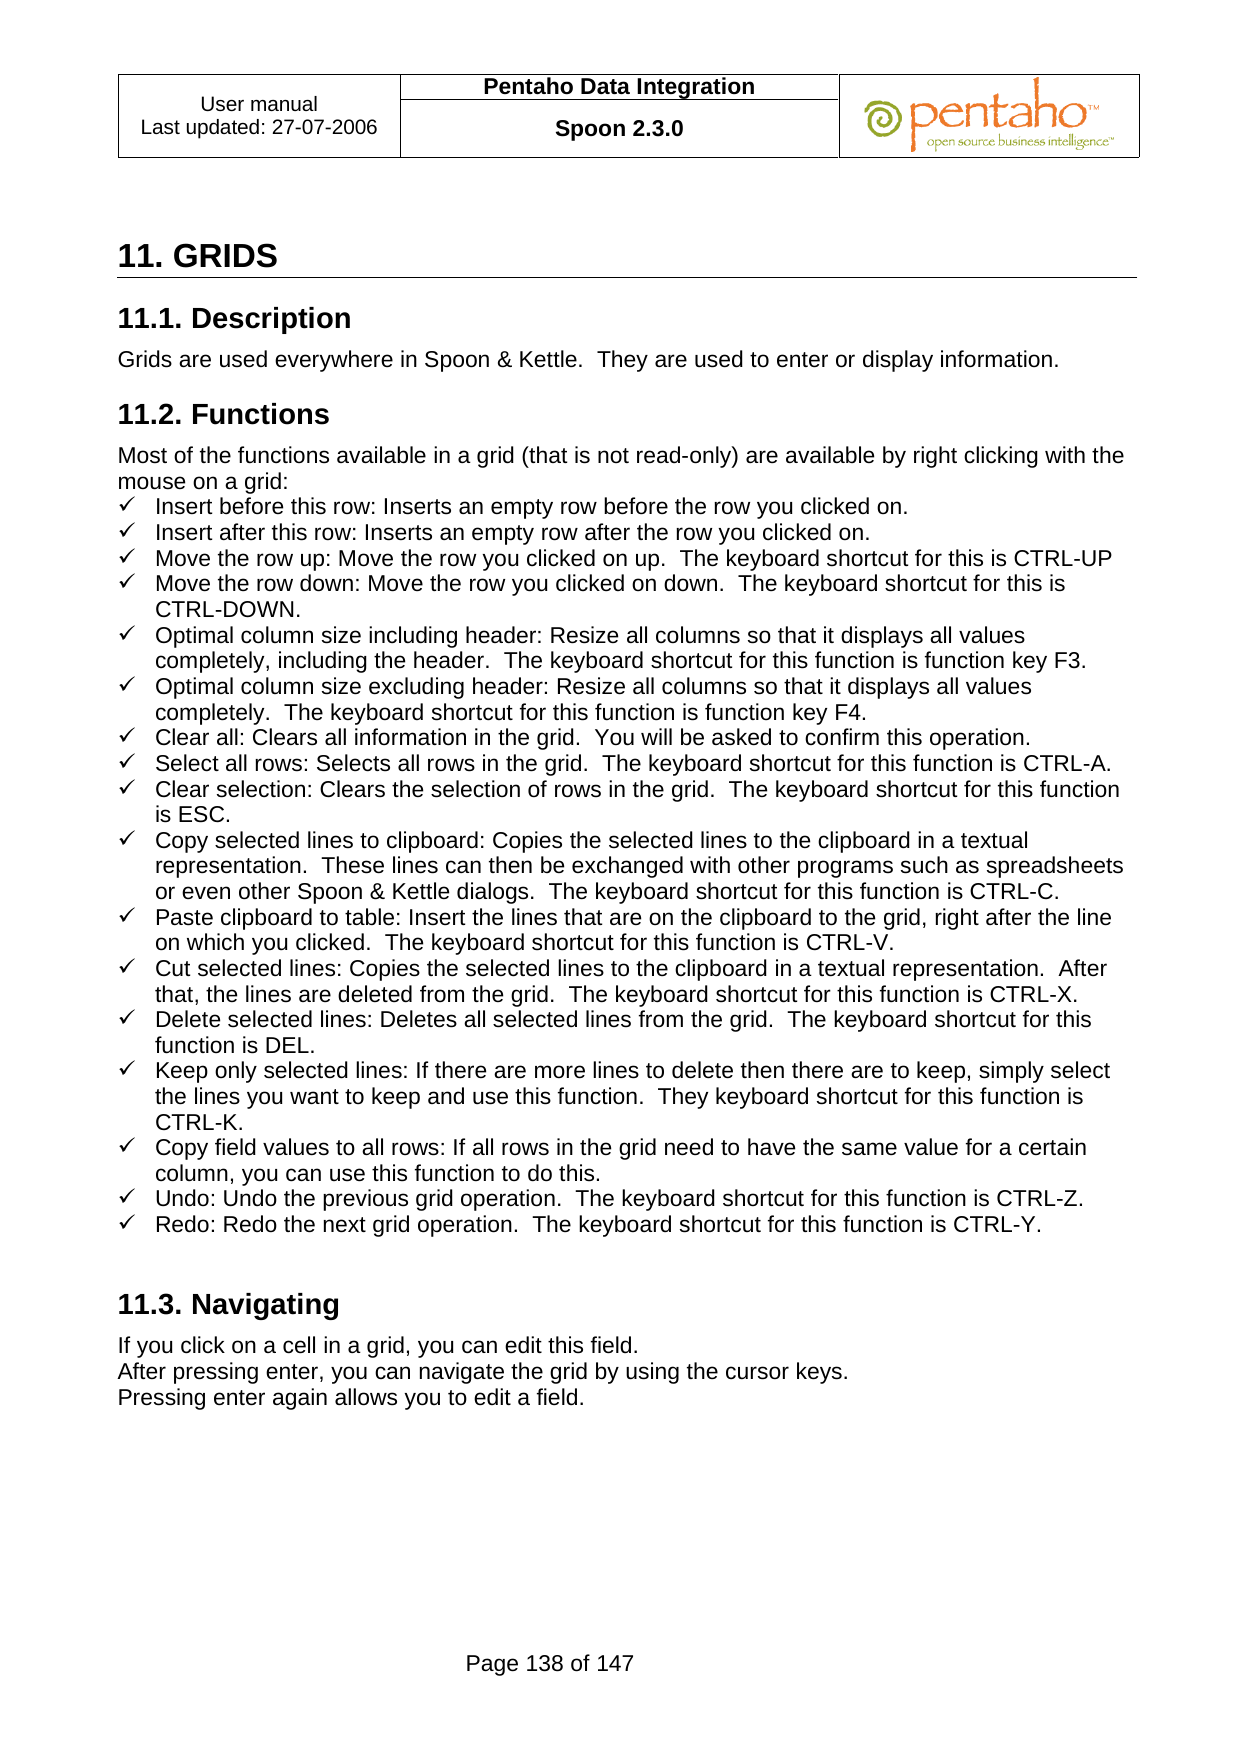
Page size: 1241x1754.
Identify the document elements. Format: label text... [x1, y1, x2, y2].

list Clear selection: Clears the selection of rows in the grid. The keyboard shortcut for this function is ESC. [117, 776, 1137, 827]
text Most of the functions available in a grid (that is not read-only) are available by right clicking with the mouse on a grid: [117, 443, 1137, 494]
list Copy field values to all rows: If all rows in the grid need to have the same value for a certain column, you can use this function to do this. [117, 1135, 1137, 1186]
subtitle Navigating [117, 1288, 1137, 1321]
list Undo: Undo the previous grid operation. The keyboard shortcut for this function is CTRL-Z. [117, 1186, 1137, 1212]
text After pressing enter, you can navigate the grid by using the cursor keys. [117, 1359, 1137, 1384]
list Optimal column size excluding header: Resize all columns so that it displays all values completely. The keyboard shortcut for this function is function key F4. [117, 673, 1137, 725]
text If you click on a cell in a grid, you can edit this field. [117, 1333, 1137, 1359]
list Copy selected lines to clipboard: Copies the selected lines to the clipboard in a textual representation. These lines can then be exchanged with other programs such as spreadsheets or even other Spoon & Kettle dialogs. The keyboard shortcut for this function is CTRL-C. [117, 827, 1137, 904]
list Keep only selected lines: If there are more lines to delete then there are to keep, simply select the lines you want to keep and use this function. They keyboard shortcut for this function is CTRL-K. [117, 1058, 1137, 1135]
subtitle Functions [117, 398, 1137, 430]
list Clear all: Clears all information in the grid. You will be asked to confirm this operation. [117, 725, 1137, 751]
list Insert after this row: Inserts an empty row after the row you clicked on. [117, 519, 1137, 545]
list Paste clipboard to table: Insert the lines that are on the clipboard to the grid, right after the line on which you clicked. The keyboard shortcut for this function is CTRL-V. [117, 904, 1137, 956]
list Optimal column size including header: Resize all columns so that it displays all values completely, including the header. The keyboard shortcut for this function is function key F3. [117, 622, 1137, 673]
subtitle Grids [117, 238, 1137, 277]
list Delete selected lines: Deletes all selected lines from the grid. The keyboard shortcut for this function is DEL. [117, 1007, 1137, 1058]
list Insert before this row: Inserts an empty row before the row you clicked on. [117, 494, 1137, 519]
list Cut selected lines: Copies the selected lines to the clipboard in a textual representation. After that, the lines are deleted from the grid. The keyboard shortcut for this function is CTRL-X. [117, 956, 1137, 1007]
list Move the row down: Move the row you clicked on down. The keyboard shortcut for this is CTRL-DOWN. [117, 571, 1137, 622]
list Select all rows: Selects all rows in the grid. The keyboard shortcut for this function is CTRL-A. [117, 751, 1137, 776]
list Redo: Redo the next grid operation. The keyboard shortcut for this function is CTRL-Y. [117, 1212, 1137, 1237]
text Grids are used everywhere in Spoon & Kettle. They are used to enter or display information. [117, 347, 1137, 373]
subtitle Description [117, 302, 1137, 334]
list Move the row up: Move the row you clicked on up. The keyboard shortcut for this is CTRL-UP [117, 545, 1137, 571]
text Pressing enter again allows you to edit a field. [117, 1384, 1137, 1410]
